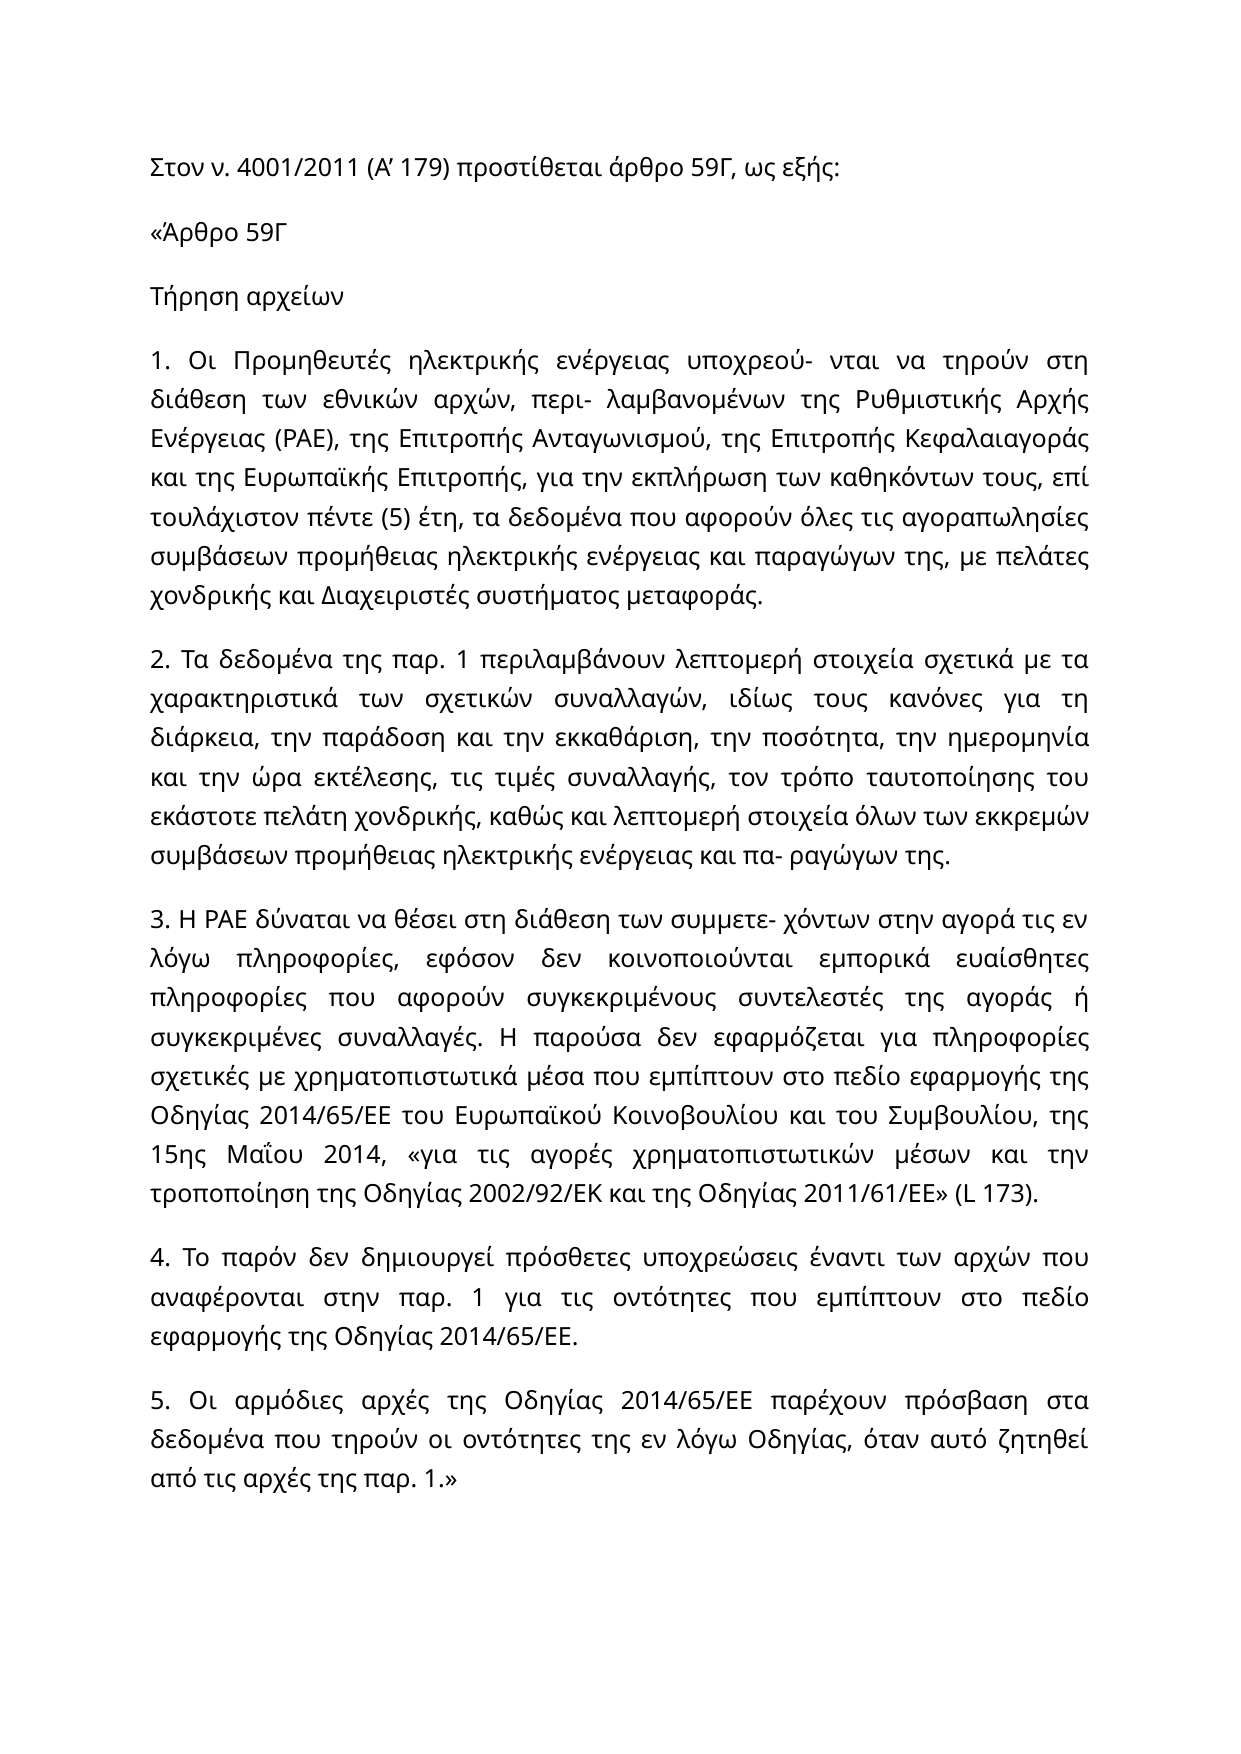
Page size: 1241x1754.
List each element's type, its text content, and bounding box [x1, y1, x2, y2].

text Στον ν. 4001/2011 (Α’ 179) προστίθεται άρθρο 59Γ, ως εξής: [150, 150, 1090, 184]
text 5. Οι αρμόδιες αρχές της Οδηγίας 2014/65/ΕΕ παρέχουν πρόσβαση στα δεδομένα που τηρούν οι οντότητες της εν λόγω Οδηγίας, όταν αυτό ζητηθεί από τις αρχές της παρ. 1.» [150, 1382, 1090, 1495]
text «Άρθρο 59Γ [150, 214, 1090, 248]
text Τήρηση αρχείων [150, 278, 1090, 312]
text 4. Το παρόν δεν δημιουργεί πρόσθετες υποχρεώσεις έναντι των αρχών που αναφέρονται στην παρ. 1 για τις οντότητες που εμπίπτουν στο πεδίο εφαρμογής της Οδηγίας 2014/65/ΕΕ. [150, 1240, 1090, 1352]
text 1. Οι Προμηθευτές ηλεκτρικής ενέργειας υποχρεού- νται να τηρούν στη διάθεση των εθνικών αρχών, περι- λαμβανομένων της Ρυθμιστικής Αρχής Ενέργειας (ΡΑΕ), της Επιτροπής Ανταγωνισμού, της Επιτροπής Κεφαλαιαγοράς και της Ευρωπαϊκής Επιτροπής, για την εκπλήρωση των καθηκόντων τους, επί τουλάχιστον πέντε (5) έτη, τα δεδομένα που αφορούν όλες τις αγοραπωλησίες συμβάσεων προμήθειας ηλεκτρικής ενέργειας και παραγώγων της, με πελάτες χονδρικής και Διαχειριστές συστήματος μεταφοράς. [150, 342, 1090, 612]
text 2. Τα δεδομένα της παρ. 1 περιλαμβάνουν λεπτομερή στοιχεία σχετικά με τα χαρακτηριστικά των σχετικών συναλλαγών, ιδίως τους κανόνες για τη διάρκεια, την παράδοση και την εκκαθάριση, την ποσότητα, την ημερομηνία και την ώρα εκτέλεσης, τις τιμές συναλλαγής, τον τρόπο ταυτοποίησης του εκάστοτε πελάτη χονδρικής, καθώς και λεπτομερή στοιχεία όλων των εκκρεμών συμβάσεων προμήθειας ηλεκτρικής ενέργειας και πα- ραγώγων της. [150, 642, 1090, 872]
text 3. Η ΡΑΕ δύναται να θέσει στη διάθεση των συμμετε- χόντων στην αγορά τις εν λόγω πληροφορίες, εφόσον δεν κοινοποιούνται εμπορικά ευαίσθητες πληροφορίες που αφορούν συγκεκριμένους συντελεστές της αγοράς ή συγκεκριμένες συναλλαγές. Η παρούσα δεν εφαρμόζεται για πληροφορίες σχετικές με χρηματοπιστωτικά μέσα που εμπίπτουν στο πεδίο εφαρμογής της Οδηγίας 2014/65/ΕΕ του Ευρωπαϊκού Κοινοβουλίου και του Συμβουλίου, της 15ης Μαΐου 2014, «για τις αγορές χρηματοπιστωτικών μέσων και την τροποποίηση της Οδηγίας 2002/92/ΕΚ και της Οδηγίας 2011/61/ΕΕ» (L 173). [150, 902, 1090, 1210]
